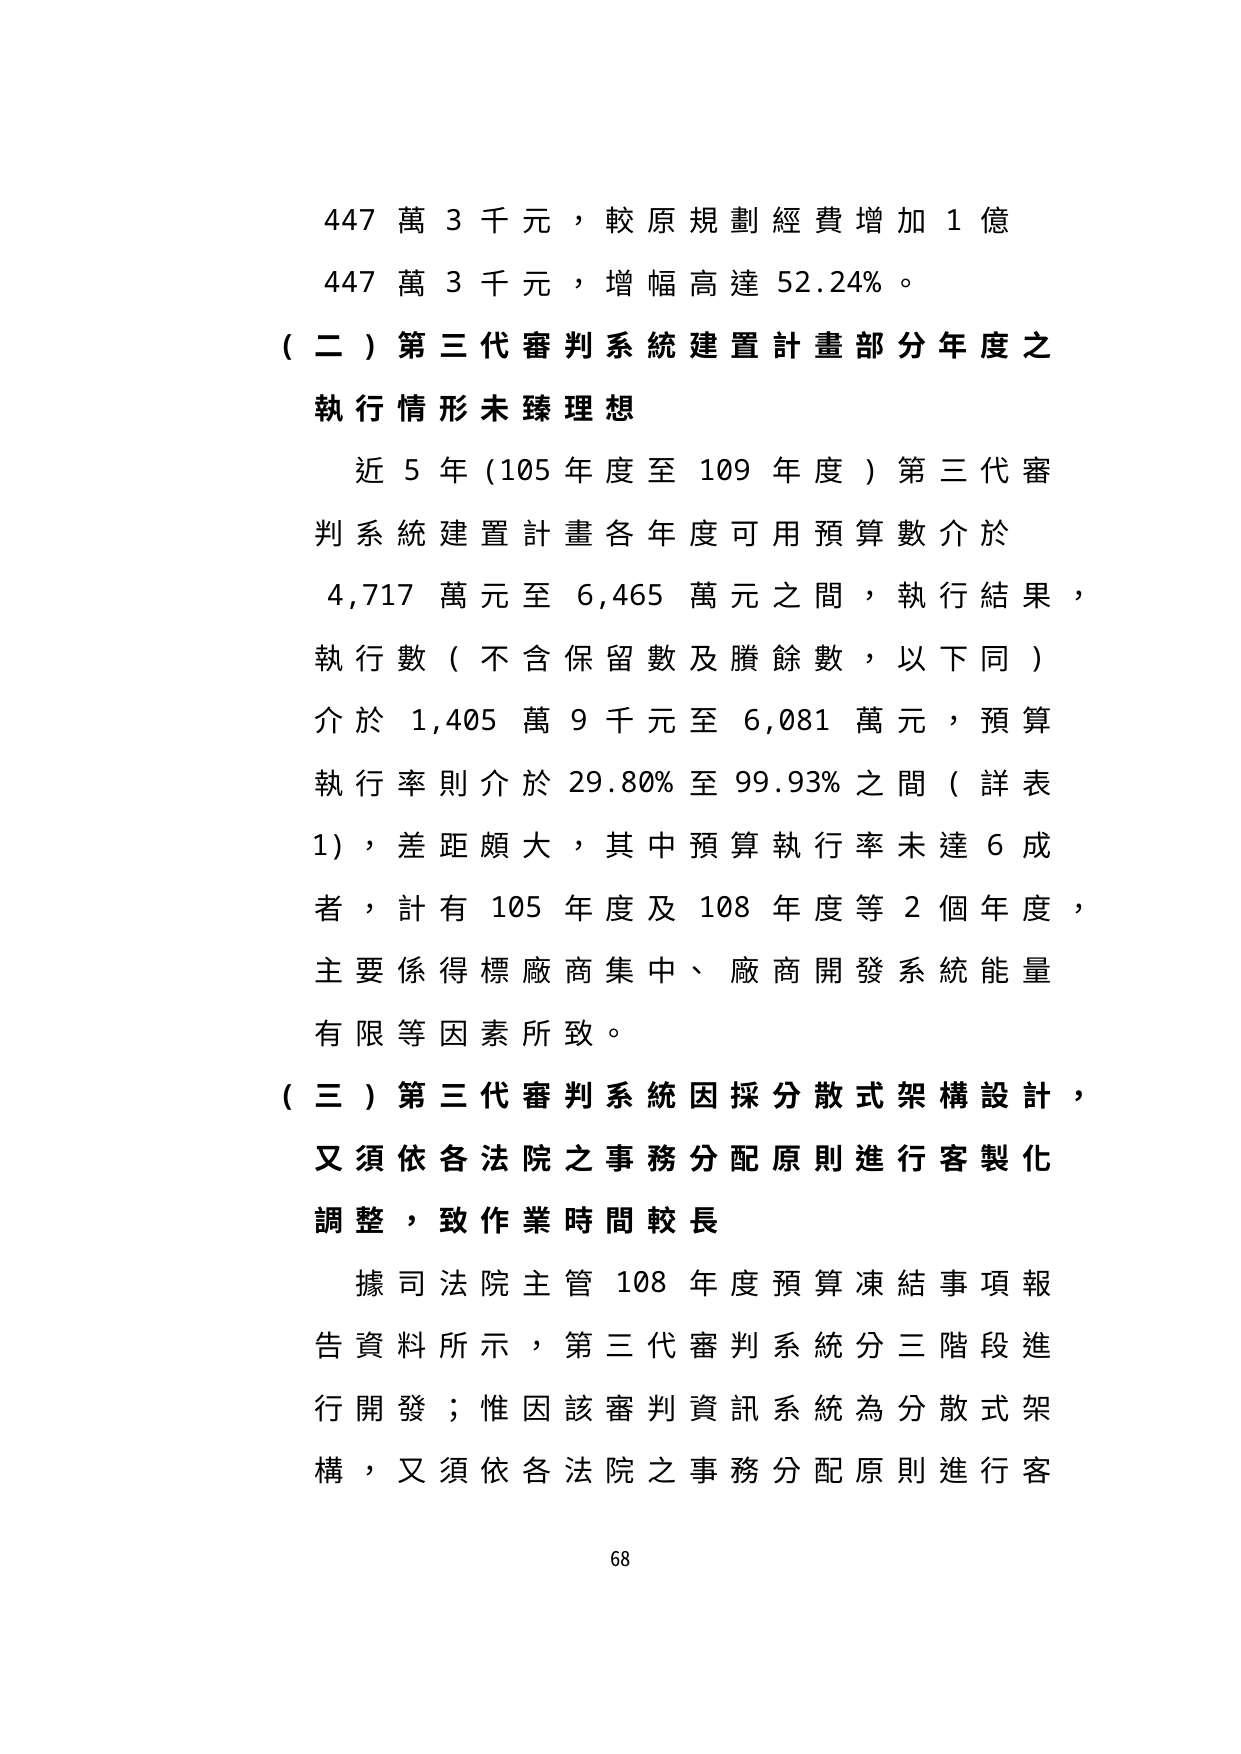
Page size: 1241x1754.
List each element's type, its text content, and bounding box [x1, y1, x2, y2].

text 據司法院主管108年度預算凍結事項報告資料所示，第三代審判系統分三階段進行開發；惟因該審判資訊系統為分散式架構，又須依各法院之事務分配原則進行客 [271, 1240, 1058, 1490]
text (二)第三代審判系統建置計畫部分年度之執行情形未臻理想 [242, 302, 1058, 427]
text 447萬3千元，較原規劃經費增加1億447萬3千元，增幅高達52.24%。 [271, 177, 1058, 302]
text (三)第三代審判系統因採分散式架構設計，又須依各法院之事務分配原則進行客製化調整，致作業時間較長 [242, 1052, 1058, 1240]
text 近5年(105年度至109年度)第三代審判系統建置計畫各年度可用預算數介於4,717萬元至6,465萬元之間，執行結果，執行數(不含保留數及賸餘數，以下同)介於1,405萬9千元至6,081萬元，預算執行率則介於29.80%至99.93%之間(詳表1)，差距頗大，其中預算執行率未達6成者，計有105年度及108年度等2個年度，主要係得標廠商集中、廠商開發系統能量有限等因素所致。 [271, 427, 1058, 1052]
